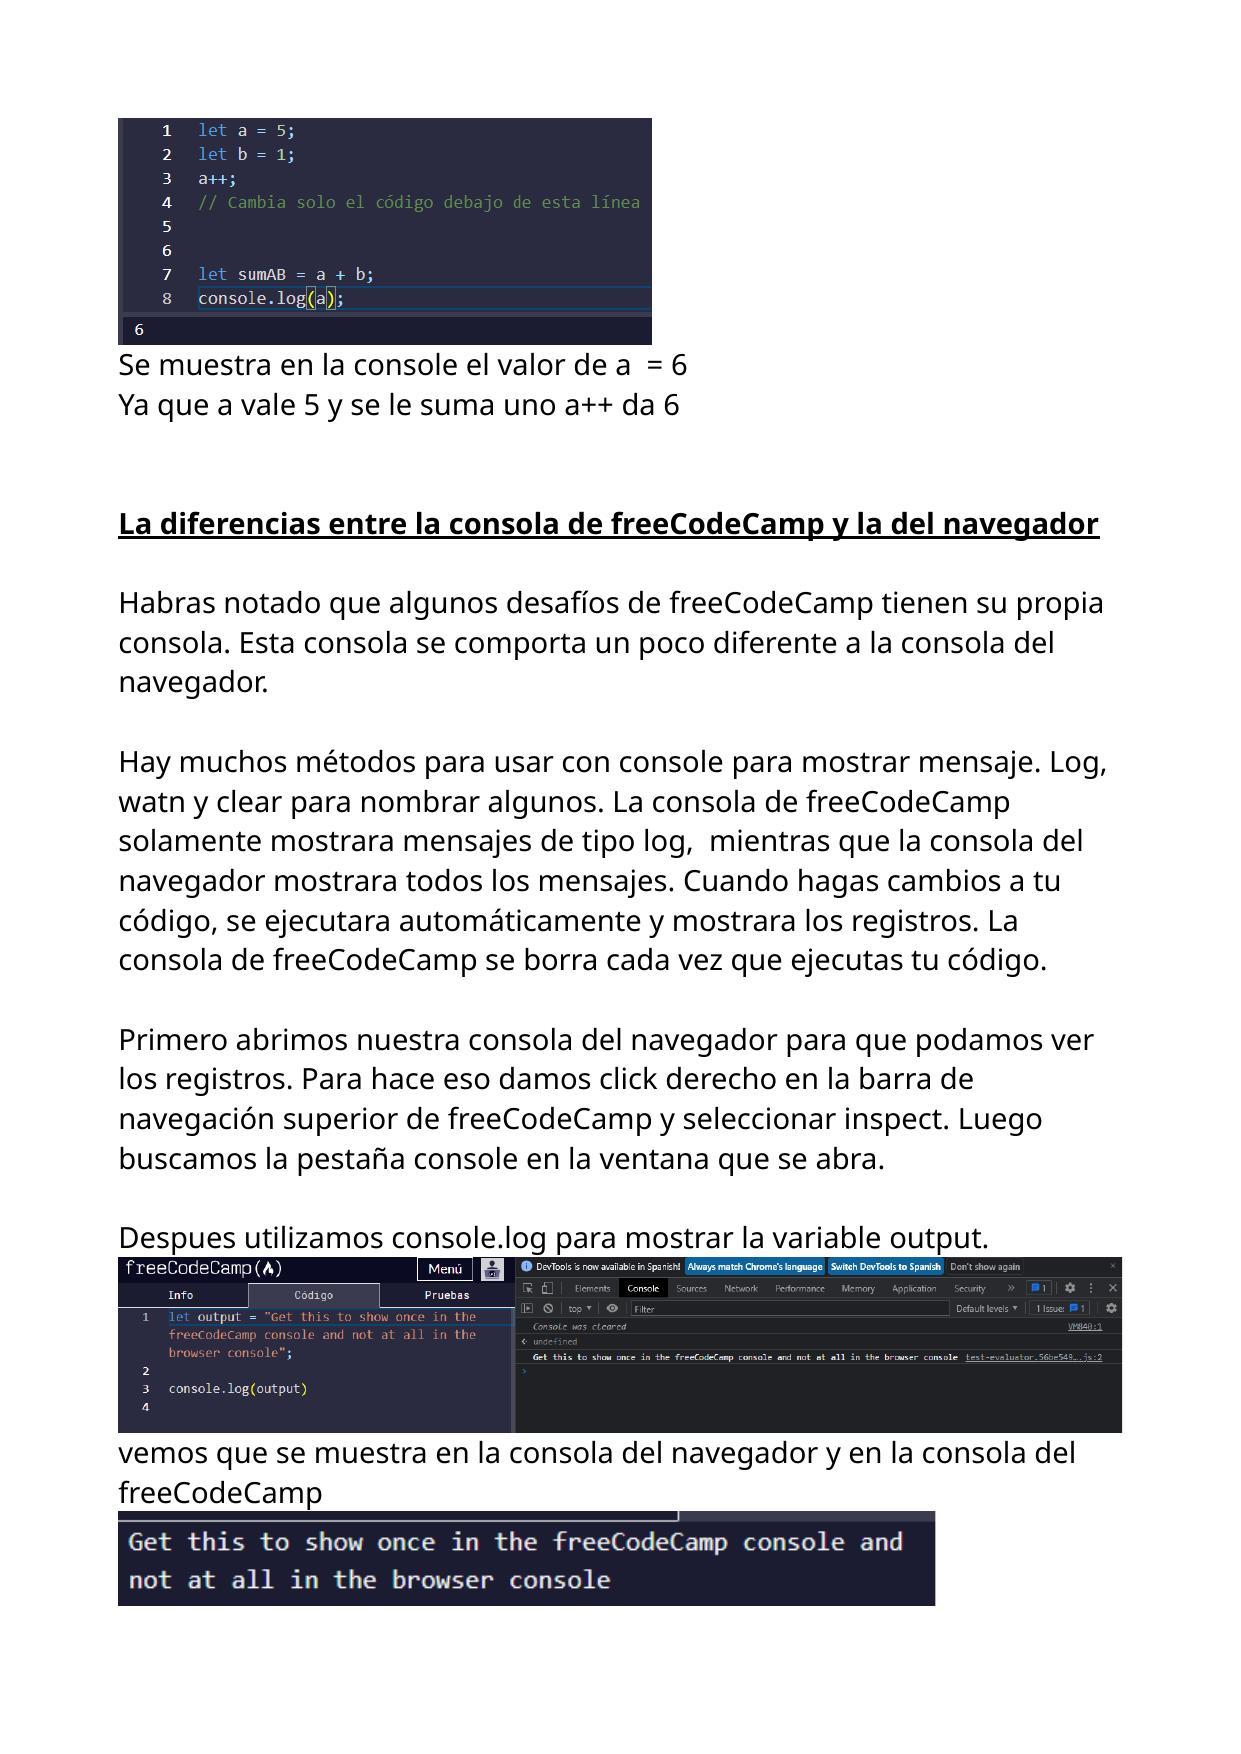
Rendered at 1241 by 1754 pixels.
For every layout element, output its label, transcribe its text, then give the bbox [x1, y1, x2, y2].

text La diferencias entre la consola de freeCodeCamp y la del navegador [118, 503, 1122, 543]
text Hay muchos métodos para usar con console para mostrar mensaje. Log, watn y clear para nombrar algunos. La consola de freeCodeCamp solamente mostrara mensajes de tipo log, mientras que la consola del navegador mostrara todos los mensajes. Cuando hagas cambios a tu código, se ejecutara automáticamente y mostrara los registros. La consola de freeCodeCamp se borra cada vez que ejecutas tu código. [118, 741, 1122, 979]
text Primero abrimos nuestra consola del navegador para que podamos ver los registros. Para hace eso damos click derecho en la barra de navegación superior de freeCodeCamp y seleccionar inspect. Luego buscamos la pestaña console en la ventana que se abra. [118, 1019, 1122, 1178]
text Habras notado que algunos desafíos de freeCodeCamp tienen su propia consola. Esta consola se comporta un poco diferente a la consola del navegador. [118, 582, 1122, 701]
text vemos que se muestra en la consola del navegador y en la consola del freeCodeCamp [118, 1433, 1122, 1512]
text Se muestra en la console el valor de a = 6 [118, 344, 1122, 384]
text Despues utilizamos console.log para mostrar la variable output. [118, 1217, 1122, 1257]
text Ya que a vale 5 y se le suma uno a++ da 6 [118, 384, 1122, 424]
